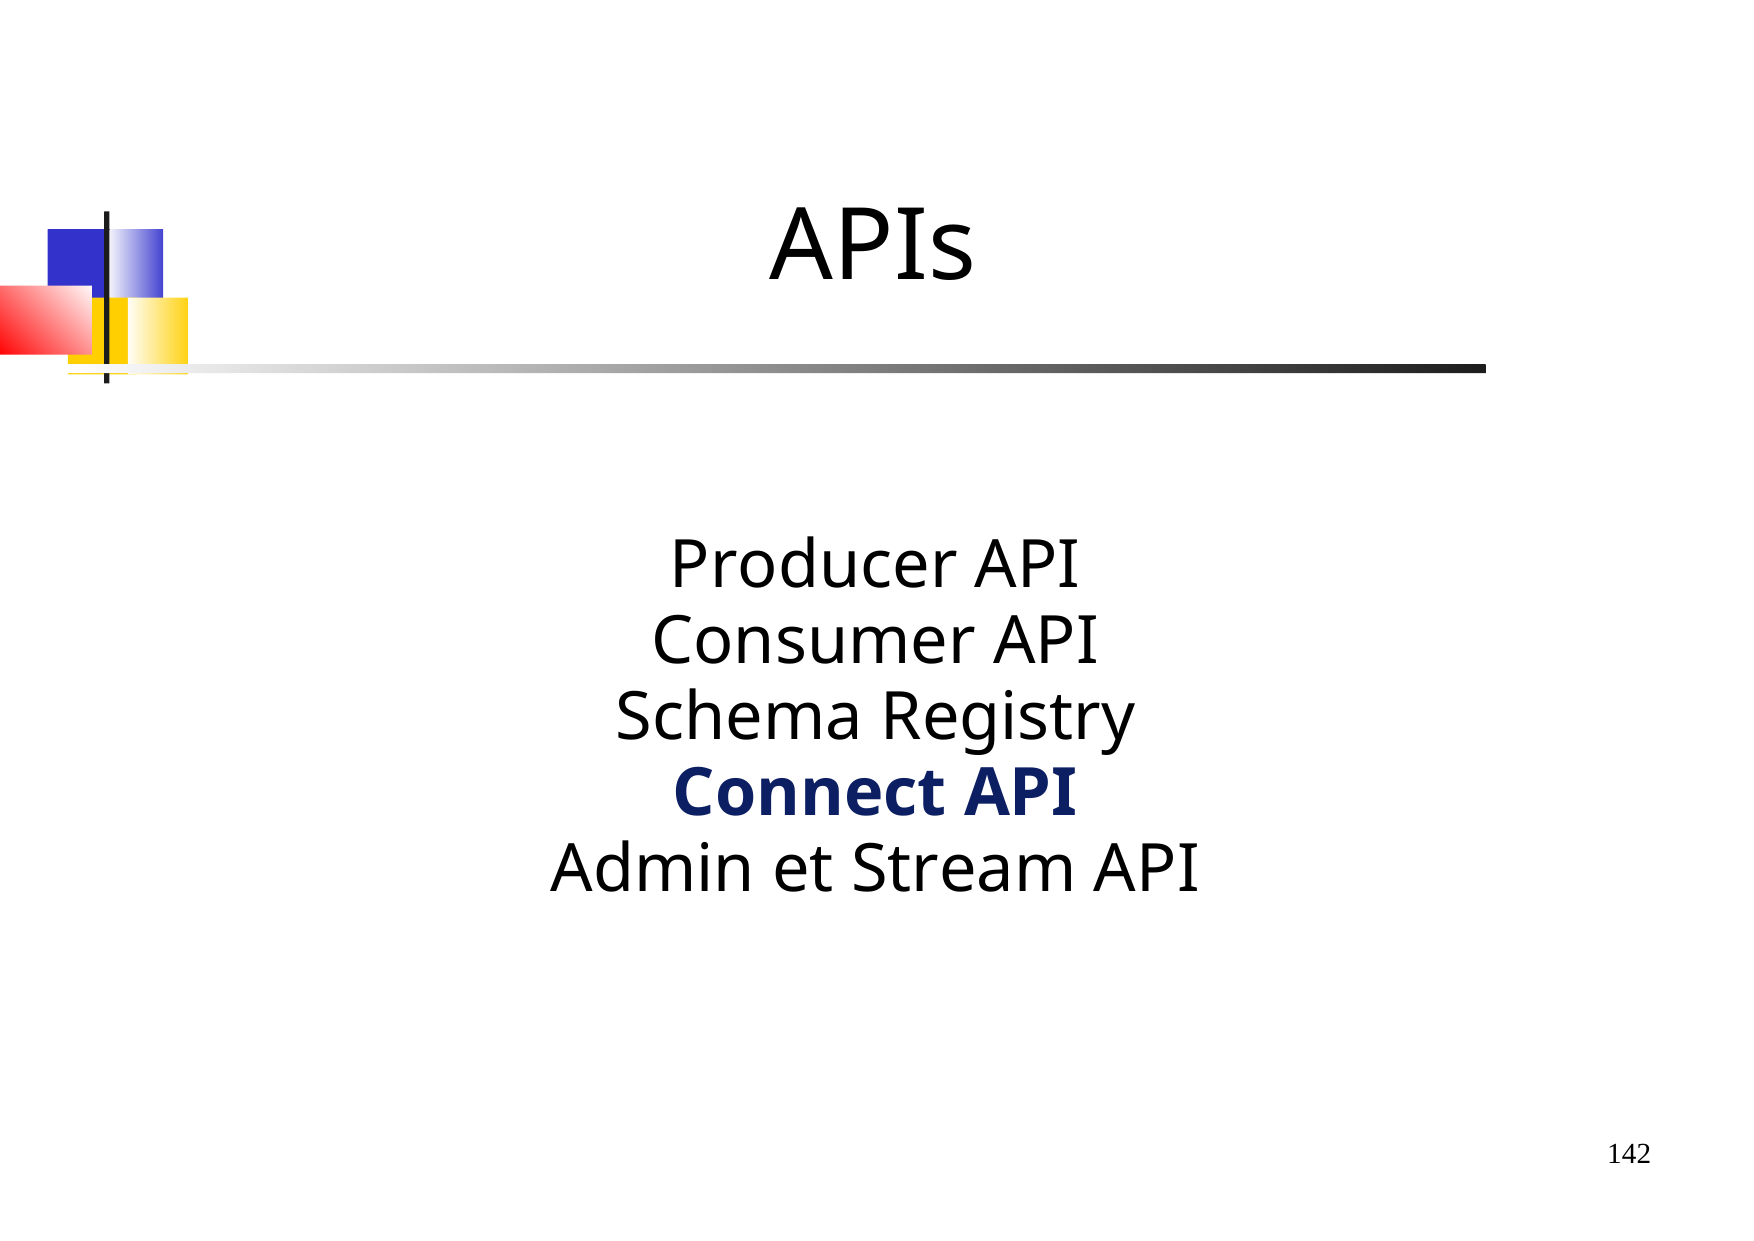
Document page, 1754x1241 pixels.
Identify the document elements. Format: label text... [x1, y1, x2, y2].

subtitle Producer API Consumer API Schema Registry Connect API Admin et Stream API [179, 371, 1567, 1091]
title APIs [179, 139, 1567, 351]
